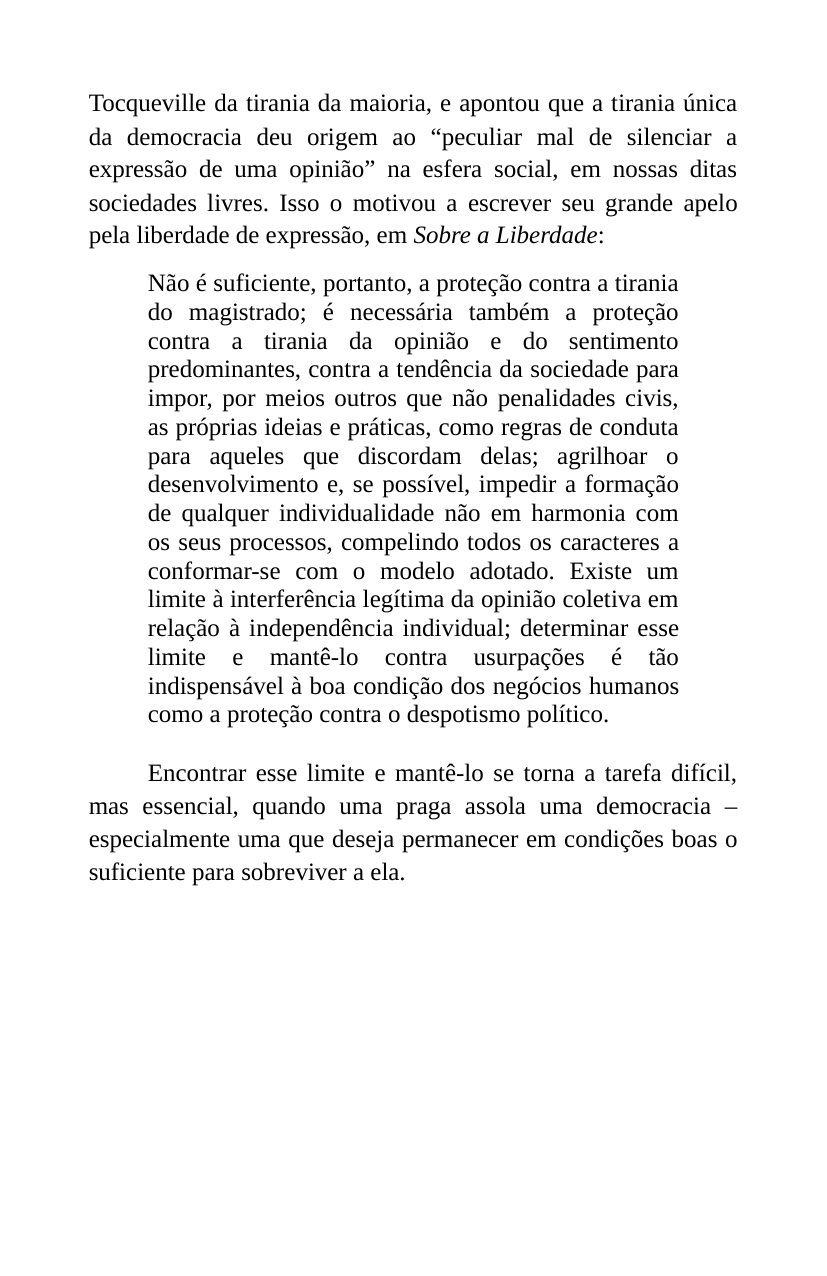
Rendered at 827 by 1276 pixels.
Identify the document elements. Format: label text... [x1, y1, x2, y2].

text Tocqueville da tirania da maioria, e apontou que a tirania única da democracia deu origem ao “peculiar mal de silenciar a expressão de uma opinião” na esfera social, em nossas ditas sociedades livres. Isso o motivou a escrever seu grande apelo pela liberdade de expressão, em Sobre a Liberdade: [88, 88, 738, 249]
text Não é suficiente, portanto, a proteção contra a tirania do magistrado; é necessária também a proteção contra a tirania da opinião e do sentimento predominantes, contra a tendência da sociedade para impor, por meios outros que não penalidades civis, as próprias ideias e práticas, como regras de conduta para aqueles que discordam delas; agrilhoar o desenvolvimento e, se possível, impedir a formação de qualquer individualidade não em harmonia com os seus processos, compelindo todos os caracteres a conformar-se com o modelo adotado. Existe um limite à interferência legítima da opinião coletiva em relação à independência individual; determinar esse limite e mantê-lo contra usurpações é tão indispensável à boa condição dos negócios humanos como a proteção contra o despotismo político. [148, 268, 679, 728]
text Encontrar esse limite e mantê-lo se torna a tarefa difícil, mas essencial, quando uma praga assola uma democracia – especialmente uma que deseja permanecer em condições boas o suficiente para sobreviver a ela. [88, 758, 738, 886]
